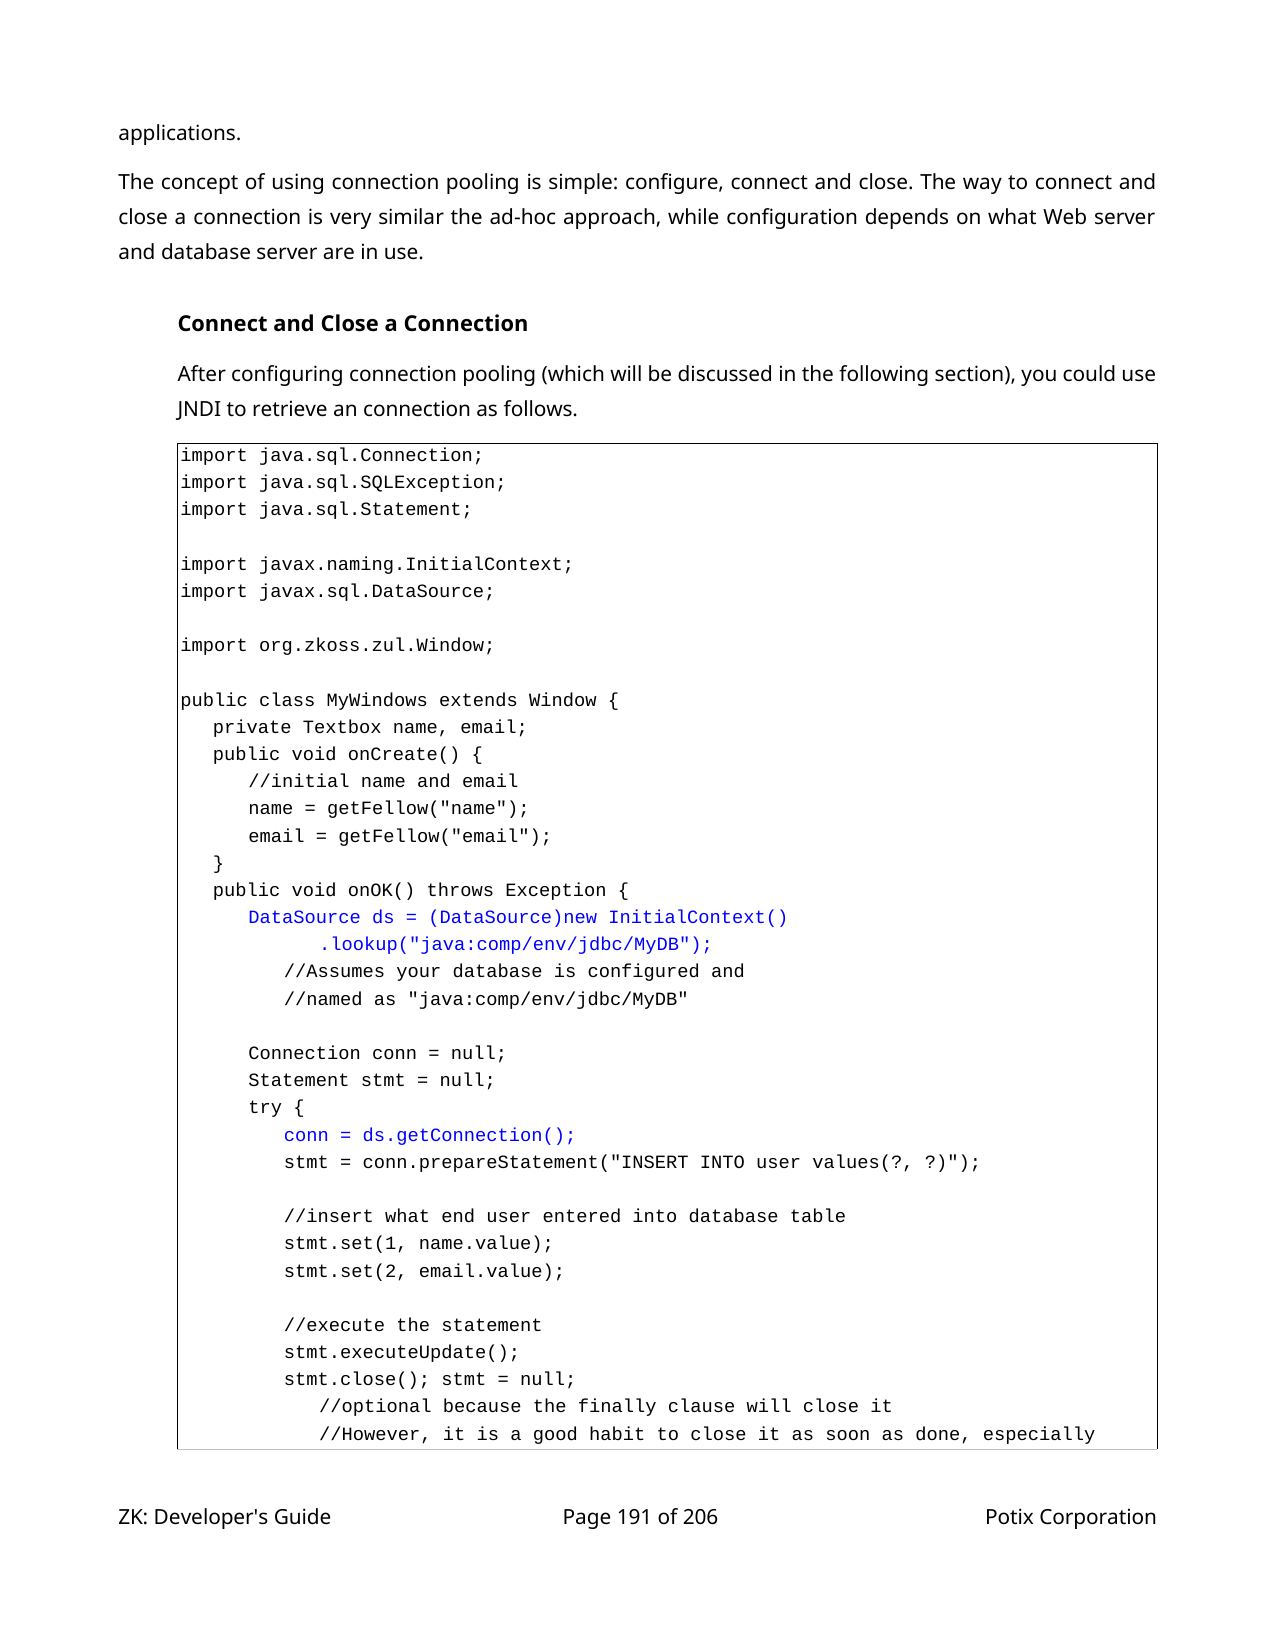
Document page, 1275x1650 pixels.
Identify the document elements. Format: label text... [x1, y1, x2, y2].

text Statement stmt = null; [178, 1068, 1157, 1092]
text stmt.close(); stmt = null; [178, 1367, 1157, 1391]
text //named as "java:comp/env/jdbc/MyDB" [178, 987, 1157, 1011]
text applications. [118, 118, 1157, 146]
text conn = ds.getConnection(); [178, 1122, 1157, 1147]
text } [178, 851, 1157, 875]
text .lookup("java:comp/env/jdbc/MyDB"); [178, 932, 1157, 956]
text //Assumes your database is configured and [178, 959, 1157, 984]
text stmt.executeUpdate(); [178, 1340, 1157, 1364]
text After configuring connection pooling (which will be discussed in the following section), you could use JNDI to retrieve an connection as follows. [177, 359, 1157, 422]
text import javax.naming.InitialContext; [178, 552, 1157, 576]
text Connection conn = null; [178, 1041, 1157, 1065]
text import java.sql.SQLException; [178, 470, 1157, 494]
text import java.sql.Connection; [178, 444, 1157, 467]
text try { [178, 1095, 1157, 1119]
text DataSource ds = (DataSource)new InitialContext() [178, 905, 1157, 929]
text The concept of using connection pooling is simple: configure, connect and close. The way to connect and close a connection is very similar the ad-hoc approach, while configuration depends on what Web server and database server are in use. [118, 167, 1157, 266]
text stmt = conn.prepareStatement("INSERT INTO user values(?, ?)"); [178, 1150, 1157, 1174]
subtitle Connect and Close a Connection [177, 308, 1157, 338]
text name = getFellow("name"); [178, 796, 1157, 821]
text import java.sql.Statement; [178, 497, 1157, 521]
text stmt.set(1, name.value); [178, 1231, 1157, 1256]
text stmt.set(2, email.value); [178, 1258, 1157, 1283]
text import org.zkoss.zul.Window; [178, 633, 1157, 657]
text public void onOK() throws Exception { [178, 878, 1157, 902]
text //initial name and email [178, 769, 1157, 793]
text private Textbox name, email; [178, 715, 1157, 739]
text //optional because the finally clause will close it [178, 1394, 1157, 1419]
text import javax.sql.DataSource; [178, 579, 1157, 603]
text email = getFellow("email"); [178, 823, 1157, 848]
text //insert what end user entered into database table [178, 1204, 1157, 1228]
text //However, it is a good habit to close it as soon as done, especially [178, 1422, 1157, 1449]
text public void onCreate() { [178, 742, 1157, 766]
text public class MyWindows extends Window { [178, 687, 1157, 712]
text //execute the statement [178, 1313, 1157, 1337]
